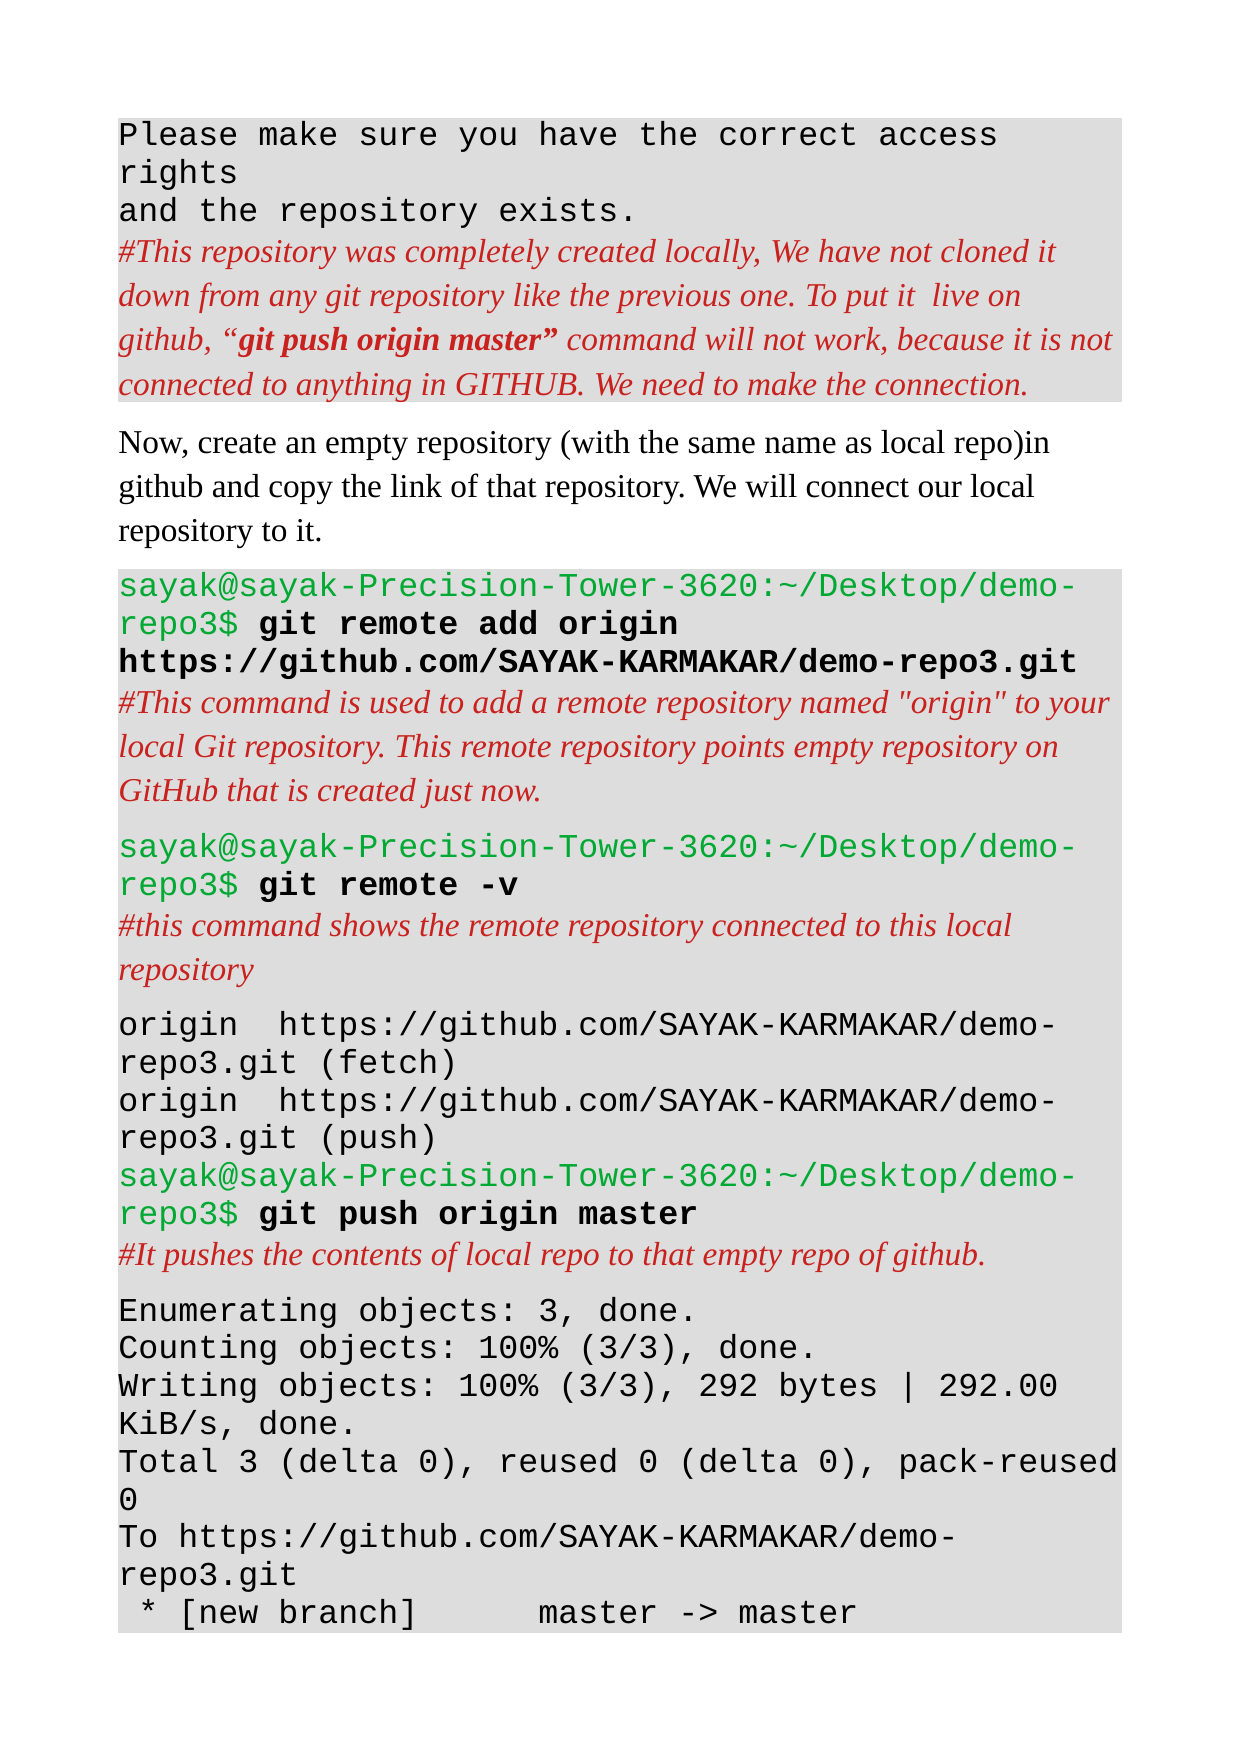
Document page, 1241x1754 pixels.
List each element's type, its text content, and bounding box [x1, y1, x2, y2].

text and the repository exists. [118, 194, 1122, 232]
text Enumerating objects: 3, done. [118, 1293, 1122, 1331]
text Counting objects: 100% (3/3), done. [118, 1331, 1122, 1369]
text Please make sure you have the correct access rights [118, 118, 1122, 194]
text #It pushes the contents of local repo to that empty repo of github. [118, 1234, 1122, 1273]
text #This repository was completely created locally, We have not cloned it down from any git repository like the previous one. To put it live on github, “git push origin master” command will not work, because it is not connected to anything in GITHUB. We need to make the connection. [118, 232, 1122, 402]
text Total 3 (delta 0), reused 0 (delta 0), pack-reused 0 [118, 1444, 1122, 1520]
text * [new branch] master -> master [118, 1596, 1122, 1633]
text sayak@sayak-Precision-Tower-3620:~/Desktop/demo-repo3$ git remote -v [118, 829, 1122, 905]
text Writing objects: 100% (3/3), 292 bytes | 292.00 KiB/s, done. [118, 1369, 1122, 1444]
text #This command is used to add a remote repository named "origin" to your local Git repository. This remote repository points empty repository on GitHub that is created just now. [118, 683, 1122, 809]
text sayak@sayak-Precision-Tower-3620:~/Desktop/demo-repo3$ git remote add origin https://github.com/SAYAK-KARMAKAR/demo-repo3.git [118, 569, 1122, 683]
text Now, create an empty repository (with the same name as local repo)in github and copy the link of that repository. We will connect our local repository to it. [118, 422, 1122, 549]
text To https://github.com/SAYAK-KARMAKAR/demo-repo3.git [118, 1520, 1122, 1596]
text sayak@sayak-Precision-Tower-3620:~/Desktop/demo-repo3$ git push origin master [118, 1159, 1122, 1234]
text #this command shows the remote repository connected to this local repository [118, 905, 1122, 987]
text origin https://github.com/SAYAK-KARMAKAR/demo-repo3.git (fetch) [118, 1008, 1122, 1083]
text origin https://github.com/SAYAK-KARMAKAR/demo-repo3.git (push) [118, 1083, 1122, 1159]
